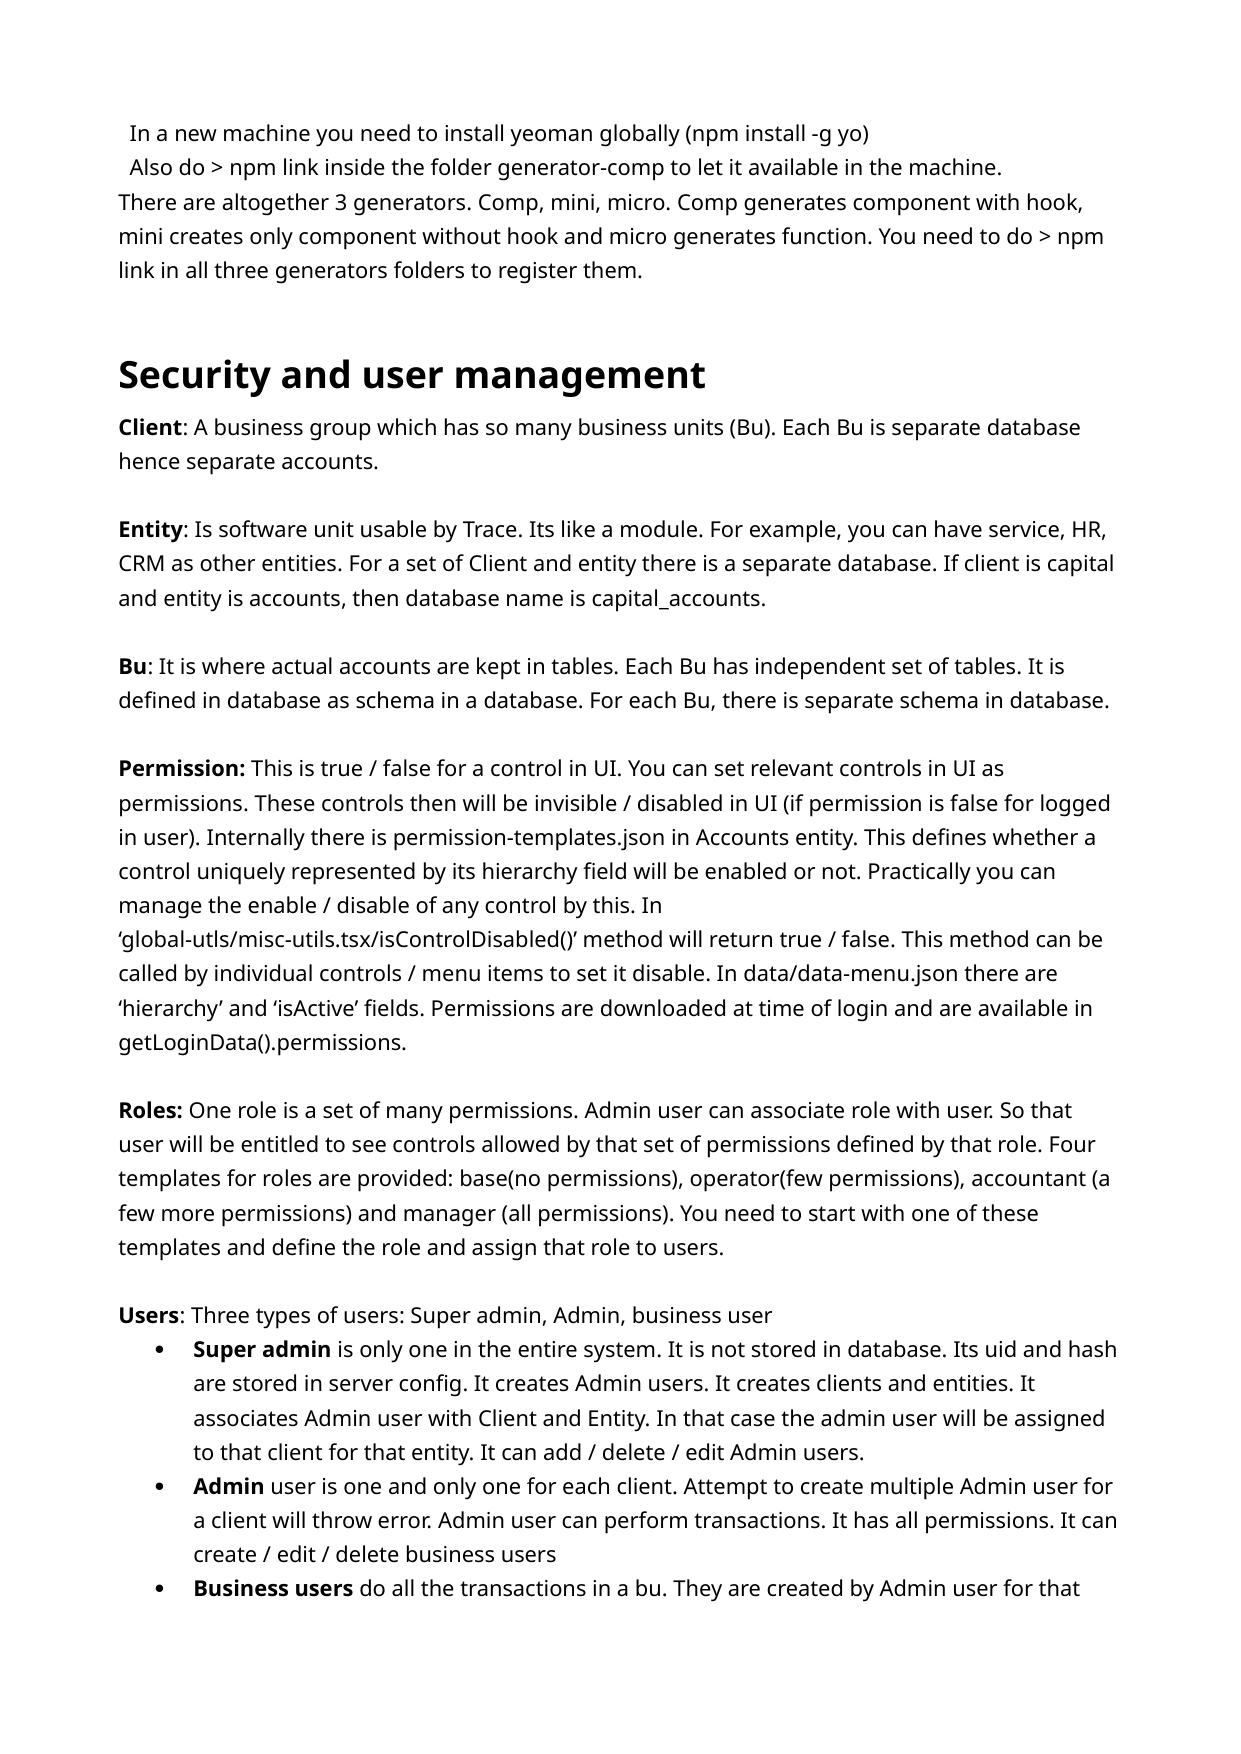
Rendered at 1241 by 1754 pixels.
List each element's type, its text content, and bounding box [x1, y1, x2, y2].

list Super admin is only one in the entire system. It is not stored in database. Its uid and hash are stored in server config. It creates Admin users. It creates clients and entities. It associates Admin user with Client and Entity. In that case the admin user will be assigned to that client for that entity. It can add / delete / edit Admin users. [156, 1334, 1122, 1466]
list Admin user is one and only one for each client. Attempt to create multiple Admin user for a client will throw error. Admin user can perform transactions. It has all permissions. It can create / edit / delete business users [156, 1471, 1122, 1569]
text Also do > npm link inside the folder generator-comp to let it available in the machine. [118, 152, 1122, 182]
text There are altogether 3 generators. Comp, mini, micro. Comp generates component with hook, mini creates only component without hook and micro generates function. You need to do > npm link in all three generators folders to register them. [118, 186, 1122, 284]
text Bu: It is where actual accounts are kept in tables. Each Bu has independent set of tables. It is defined in database as schema in a database. For each Bu, there is separate schema in database. [118, 651, 1122, 715]
list Business users do all the transactions in a bu. They are created by Admin user for that [156, 1573, 1122, 1603]
text Permission: This is true / false for a control in UI. You can set relevant controls in UI as permissions. These controls then will be invisible / disabled in UI (if permission is false for logged in user). Internally there is permission-templates.json in Accounts entity. This defines whether a control uniquely represented by its hierarchy field will be enabled or not. Practically you can manage the enable / disable of any control by this. In ‘global-utls/misc-utils.tsx/isControlDisabled()’ method will return true / false. This method can be called by individual controls / menu items to set it disable. In data/data-menu.json there are ‘hierarchy’ and ‘isActive’ fields. Permissions are downloaded at time of login and are available in getLoginData().permissions. [118, 753, 1122, 1056]
text Client: A business group which has so many business units (Bu). Each Bu is separate database hence separate accounts. [118, 412, 1122, 476]
text Users: Three types of users: Super admin, Admin, business user [118, 1300, 1122, 1330]
text Entity: Is software unit usable by Trace. Its like a module. For example, you can have service, HR, CRM as other entities. For a set of Client and entity there is a separate database. If client is capital and entity is accounts, then database name is capital_accounts. [118, 514, 1122, 612]
text Roles: One role is a set of many permissions. Admin user can associate role with user. So that user will be entitled to see controls allowed by that set of permissions defined by that role. Four templates for roles are provided: base(no permissions), operator(few permissions), accountant (a few more permissions) and manager (all permissions). You need to start with one of these templates and define the role and assign that role to users. [118, 1095, 1122, 1261]
subtitle Security and user management [118, 348, 1122, 399]
text In a new machine you need to install yeoman globally (npm install -g yo) [118, 118, 1122, 148]
